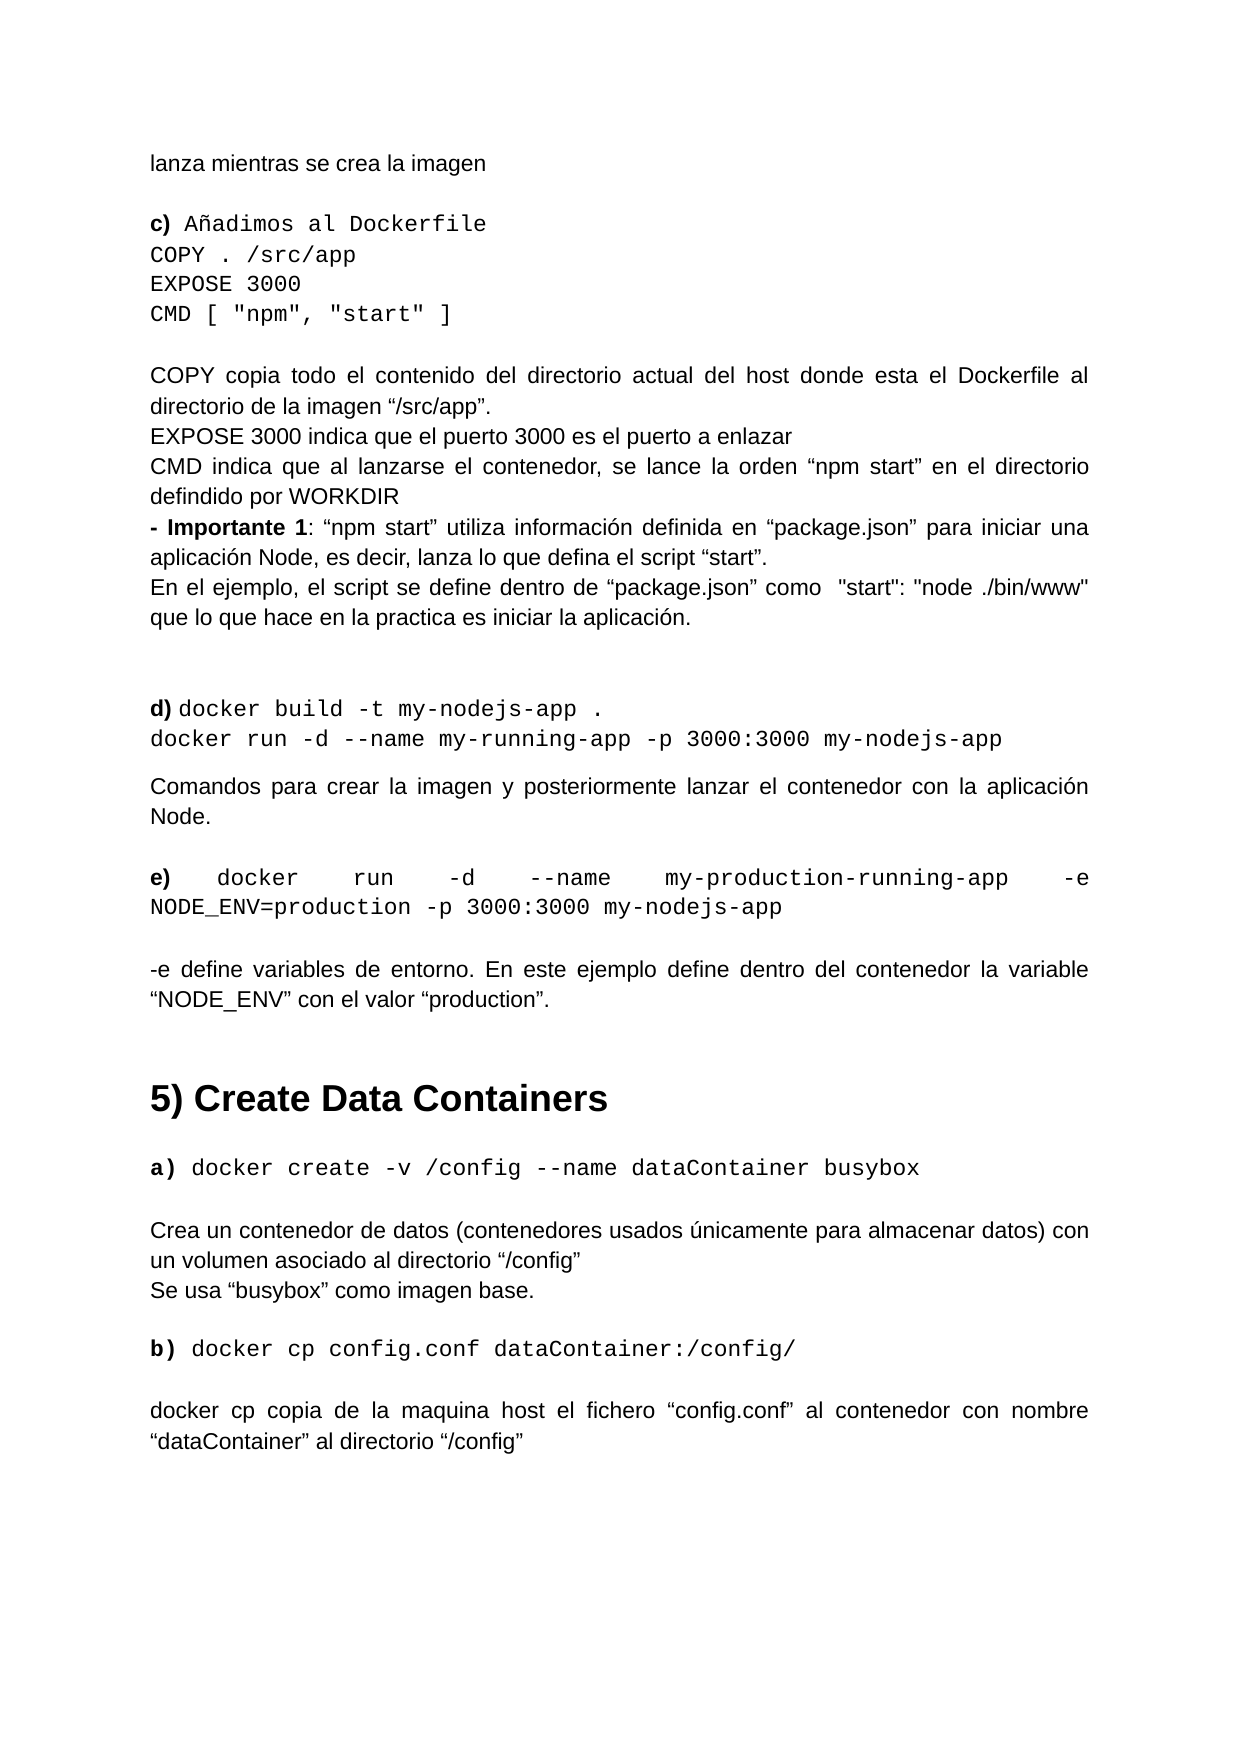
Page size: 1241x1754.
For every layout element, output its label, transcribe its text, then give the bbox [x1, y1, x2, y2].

text docker run -d --name my-running-app -p 3000:3000 my-nodejs-app [150, 727, 1090, 753]
text Crea un contenedor de datos (contenedores usados únicamente para almacenar datos) con un volumen asociado al directorio “/config” [150, 1217, 1090, 1273]
text docker cp copia de la maquina host el fichero “config.conf” al contenedor con nombre “dataContainer” al directorio “/config” [150, 1397, 1090, 1454]
text CMD indica que al lanzarse el contenedor, se lance la orden “npm start” en el directorio defindido por WORKDIR [150, 453, 1090, 510]
text CMD [ "npm", "start" ] [150, 302, 1090, 328]
text - Importante 1: “npm start” utiliza información definida en “package.json” para iniciar una aplicación Node, es decir, lanza lo que defina el script “start”. [150, 513, 1090, 570]
text EXPOSE 3000 indica que el puerto 3000 es el puerto a enlazar [150, 423, 1090, 449]
text EXPOSE 3000 [150, 273, 1090, 299]
text a) docker create -v /config --name dataContainer busybox [150, 1156, 1090, 1182]
text En el ejemplo, el script se define dentro de “package.json” como "start": "node ./bin/www" que lo que hace en la practica es iniciar la aplicación. [150, 574, 1090, 631]
text b) docker cp config.conf dataContainer:/config/ [150, 1337, 1090, 1363]
text Se usa “busybox” como imagen base. [150, 1277, 1090, 1303]
text COPY . /src/app [150, 243, 1090, 269]
text 5) Create Data Containers [150, 1077, 1090, 1120]
text COPY copia todo el contenido del directorio actual del host donde esta el Dockerfile al directorio de la imagen “/src/app”. [150, 362, 1090, 419]
text -e define variables de entorno. En este ejemplo define dentro del contenedor la variable “NODE_ENV” con el valor “production”. [150, 956, 1090, 1012]
text lanza mientras se crea la imagen [150, 150, 1090, 176]
text Comandos para crear la imagen y posteriormente lanzar el contenedor con la aplicación Node. [150, 773, 1090, 829]
text c) Añadimos al Dockerfile [150, 210, 1090, 239]
text e) docker run -d --name my-production-running-app -e NODE_ENV=production -p 3000:3000 my-nodejs-app [150, 863, 1090, 922]
text d) docker build -t my-nodejs-app . [150, 695, 1090, 723]
